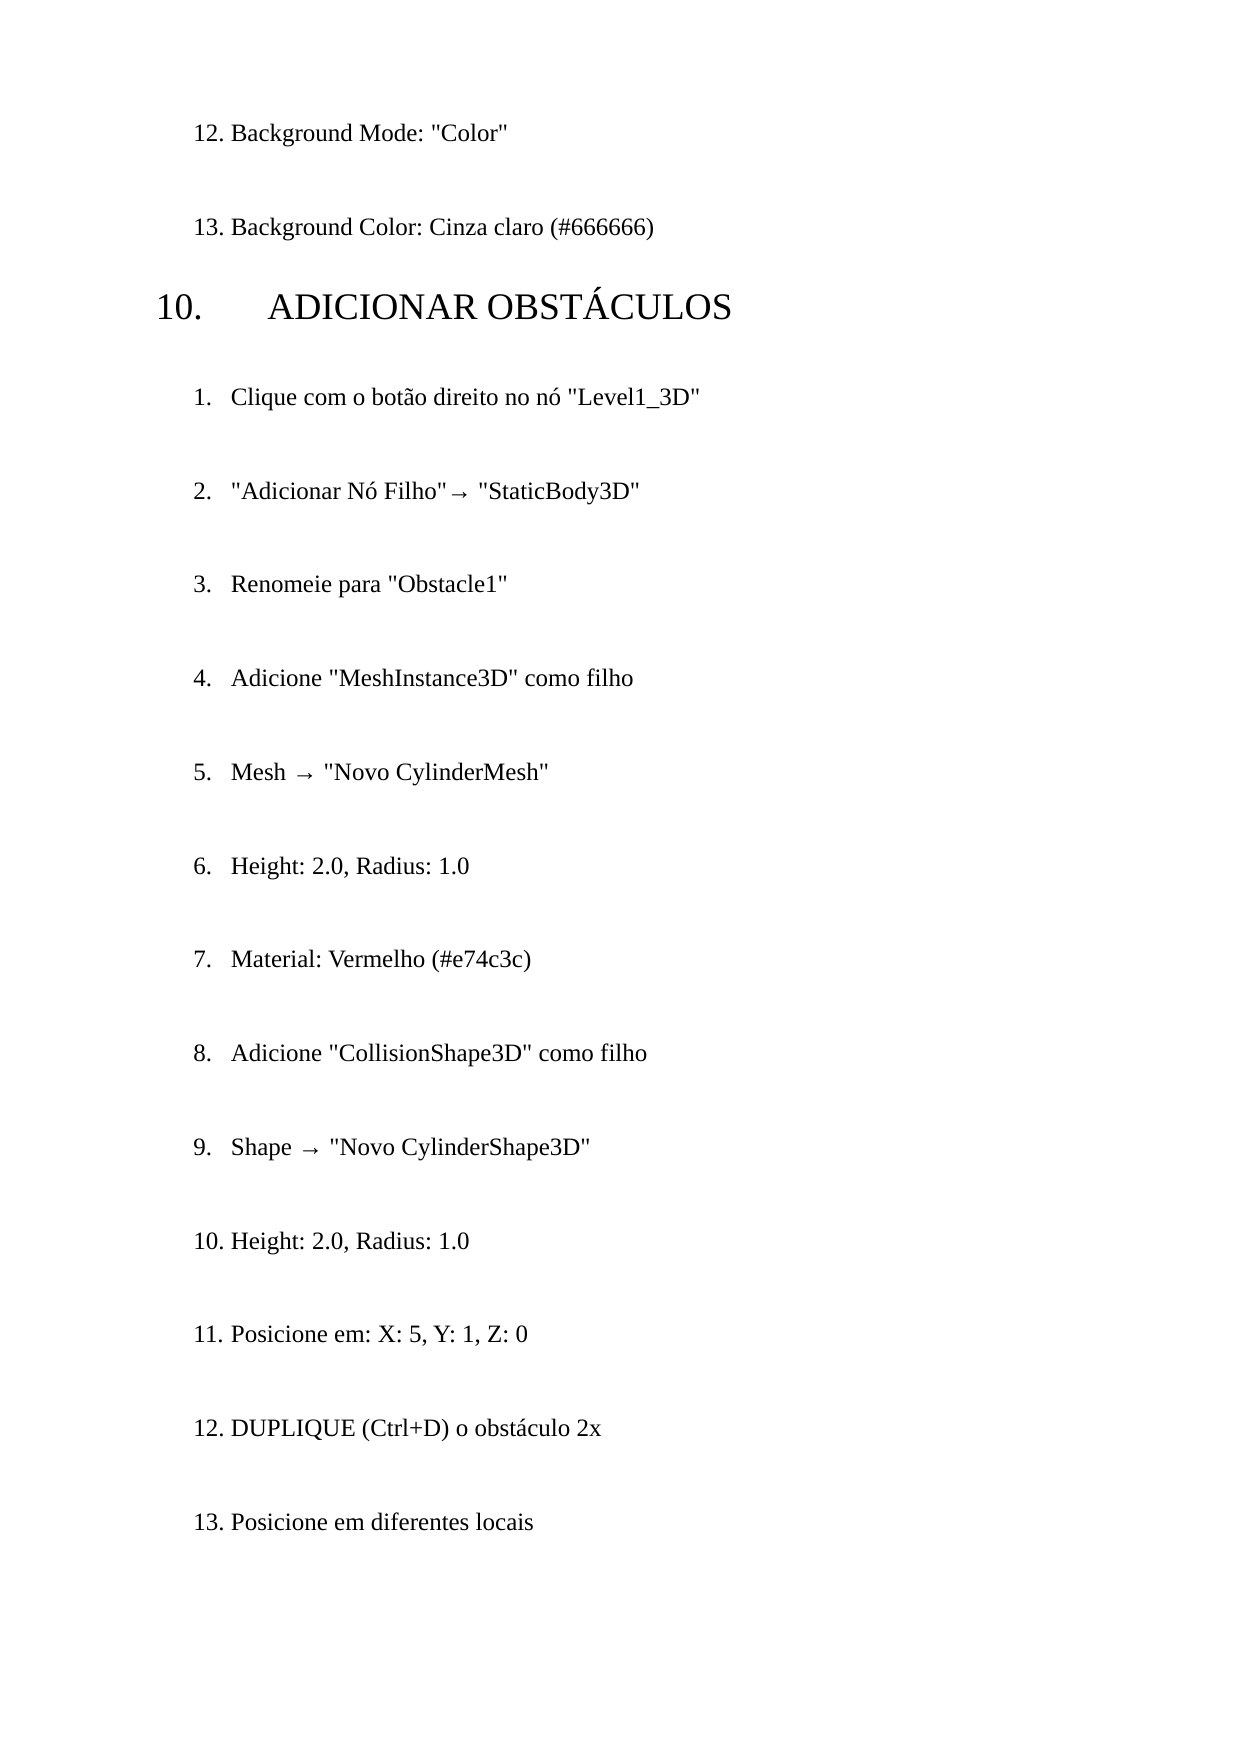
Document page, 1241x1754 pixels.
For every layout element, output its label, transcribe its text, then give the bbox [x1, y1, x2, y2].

list Background Color: Cinza claro (#666666) [193, 212, 1122, 241]
list "Adicionar Nó Filho"→ "StaticBody3D" [193, 476, 1122, 504]
list Shape → "Novo CylinderShape3D" [193, 1132, 1122, 1161]
list Background Mode: "Color" [193, 118, 1122, 147]
list DUPLIQUE (Ctrl+D) o obstáculo 2x [193, 1413, 1122, 1442]
list Height: 2.0, Radius: 1.0 [193, 1226, 1122, 1254]
list Mesh → "Novo CylinderMesh" [193, 757, 1122, 786]
subtitle ADICIONAR OBSTÁCULOS [156, 285, 1122, 328]
list Posicione em: X: 5, Y: 1, Z: 0 [193, 1319, 1122, 1348]
list Material: Vermelho (#e74c3c) [193, 944, 1122, 973]
list Adicione "MeshInstance3D" como filho [193, 663, 1122, 692]
list Renomeie para "Obstacle1" [193, 569, 1122, 598]
list Height: 2.0, Radius: 1.0 [193, 851, 1122, 879]
list Posicione em diferentes locais [193, 1507, 1122, 1536]
list Adicione "CollisionShape3D" como filho [193, 1038, 1122, 1067]
list Clique com o botão direito no nó "Level1_3D" [193, 382, 1122, 411]
